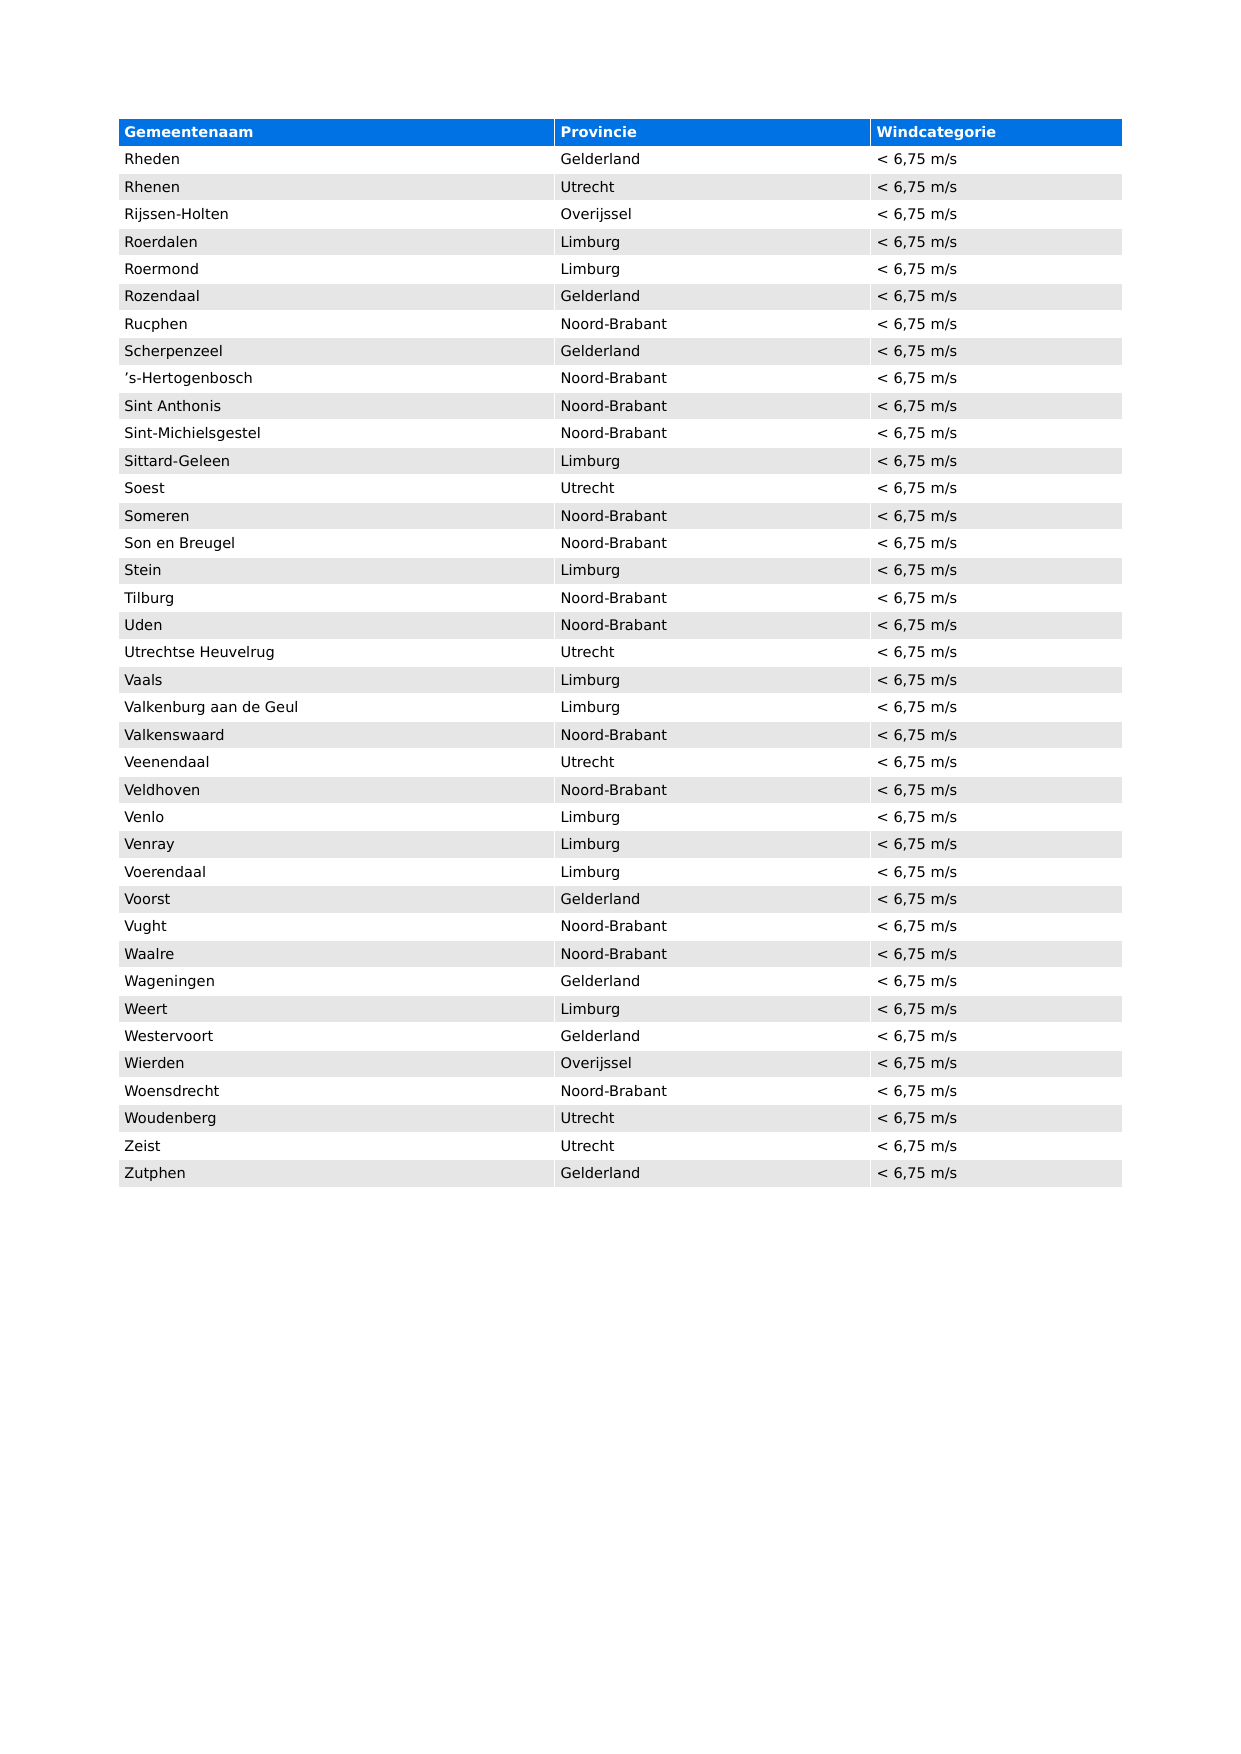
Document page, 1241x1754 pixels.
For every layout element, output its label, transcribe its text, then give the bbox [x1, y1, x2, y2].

table_cell Venray [119, 831, 554, 858]
table_cell Wageningen [119, 969, 554, 995]
table_cell Rijssen-Holten [119, 201, 554, 228]
table_cell Noord-Brabant [555, 585, 870, 611]
table_cell < 6,75 m/s [871, 338, 1122, 365]
table_cell < 6,75 m/s [871, 1105, 1122, 1132]
table_cell Zutphen [119, 1160, 554, 1187]
table_header Gemeentenaam [119, 119, 554, 146]
table_cell < 6,75 m/s [871, 886, 1122, 913]
table_cell Voerendaal [119, 859, 554, 885]
table_cell Noord-Brabant [555, 311, 870, 337]
table_cell < 6,75 m/s [871, 612, 1122, 639]
table_cell Noord-Brabant [555, 366, 870, 392]
table_cell Rucphen [119, 311, 554, 337]
table_cell Someren [119, 503, 554, 529]
table_cell Zeist [119, 1133, 554, 1159]
table_cell < 6,75 m/s [871, 667, 1122, 693]
table_cell Gelderland [555, 1023, 870, 1049]
table_cell < 6,75 m/s [871, 1078, 1122, 1104]
table_cell Rheden [119, 147, 554, 173]
table_cell < 6,75 m/s [871, 804, 1122, 830]
table_cell Limburg [555, 695, 870, 721]
table_cell < 6,75 m/s [871, 229, 1122, 255]
table_cell Vught [119, 914, 554, 940]
table_cell Gelderland [555, 338, 870, 365]
table_cell Rhenen [119, 174, 554, 200]
table_cell < 6,75 m/s [871, 914, 1122, 940]
table_cell < 6,75 m/s [871, 831, 1122, 858]
table_cell Son en Breugel [119, 530, 554, 556]
table_cell Woudenberg [119, 1105, 554, 1132]
table_cell < 6,75 m/s [871, 284, 1122, 310]
table_cell ’s-Hertogenbosch [119, 366, 554, 392]
table_cell < 6,75 m/s [871, 941, 1122, 967]
table_cell < 6,75 m/s [871, 722, 1122, 748]
table_cell Limburg [555, 558, 870, 584]
table_cell Limburg [555, 859, 870, 885]
table_header Provincie [555, 119, 870, 146]
table_cell Noord-Brabant [555, 722, 870, 748]
table_cell < 6,75 m/s [871, 147, 1122, 173]
table_cell Woensdrecht [119, 1078, 554, 1104]
table_cell < 6,75 m/s [871, 421, 1122, 447]
table_cell Limburg [555, 804, 870, 830]
table_cell < 6,75 m/s [871, 1133, 1122, 1159]
table_cell Utrecht [555, 174, 870, 200]
table_cell Gelderland [555, 886, 870, 913]
table_cell Limburg [555, 667, 870, 693]
table_cell Gelderland [555, 284, 870, 310]
table_cell < 6,75 m/s [871, 859, 1122, 885]
table_cell Soest [119, 475, 554, 502]
table_cell < 6,75 m/s [871, 1160, 1122, 1187]
table_cell Utrecht [555, 475, 870, 502]
table_cell Veenendaal [119, 749, 554, 776]
table_cell Noord-Brabant [555, 421, 870, 447]
table_cell < 6,75 m/s [871, 311, 1122, 337]
table_cell Vaals [119, 667, 554, 693]
table_cell Voorst [119, 886, 554, 913]
table_cell < 6,75 m/s [871, 201, 1122, 228]
table_cell < 6,75 m/s [871, 448, 1122, 474]
table_cell Noord-Brabant [555, 941, 870, 967]
table_cell < 6,75 m/s [871, 640, 1122, 666]
table_cell Limburg [555, 448, 870, 474]
table_cell Gelderland [555, 147, 870, 173]
table_cell < 6,75 m/s [871, 1023, 1122, 1049]
table_cell Overijssel [555, 1051, 870, 1077]
table_cell < 6,75 m/s [871, 969, 1122, 995]
table_cell < 6,75 m/s [871, 777, 1122, 803]
table_cell < 6,75 m/s [871, 366, 1122, 392]
table_cell Noord-Brabant [555, 503, 870, 529]
table_cell Limburg [555, 996, 870, 1022]
table_header Windcategorie [871, 119, 1122, 146]
table_cell Sint-Michielsgestel [119, 421, 554, 447]
table_cell Utrechtse Heuvelrug [119, 640, 554, 666]
table_cell Valkenburg aan de Geul [119, 695, 554, 721]
table_cell Scherpenzeel [119, 338, 554, 365]
table_cell < 6,75 m/s [871, 503, 1122, 529]
table_cell Tilburg [119, 585, 554, 611]
table_cell Utrecht [555, 1105, 870, 1132]
table_cell Valkenswaard [119, 722, 554, 748]
table_cell Utrecht [555, 1133, 870, 1159]
table_cell Westervoort [119, 1023, 554, 1049]
table_cell Sittard-Geleen [119, 448, 554, 474]
table_cell < 6,75 m/s [871, 174, 1122, 200]
table_cell Wierden [119, 1051, 554, 1077]
table_cell Limburg [555, 831, 870, 858]
table_cell Waalre [119, 941, 554, 967]
table_cell Rozendaal [119, 284, 554, 310]
table_cell < 6,75 m/s [871, 749, 1122, 776]
table_cell Limburg [555, 229, 870, 255]
table_cell Noord-Brabant [555, 1078, 870, 1104]
table_cell < 6,75 m/s [871, 530, 1122, 556]
table_cell Veldhoven [119, 777, 554, 803]
table_cell Stein [119, 558, 554, 584]
table_cell Roermond [119, 256, 554, 282]
table_cell Noord-Brabant [555, 777, 870, 803]
table_cell Limburg [555, 256, 870, 282]
table_cell Weert [119, 996, 554, 1022]
table_cell < 6,75 m/s [871, 256, 1122, 282]
table_cell Noord-Brabant [555, 393, 870, 419]
table_cell Sint Anthonis [119, 393, 554, 419]
table_cell Utrecht [555, 749, 870, 776]
table_cell < 6,75 m/s [871, 585, 1122, 611]
table_cell < 6,75 m/s [871, 558, 1122, 584]
table_cell < 6,75 m/s [871, 475, 1122, 502]
table_cell < 6,75 m/s [871, 695, 1122, 721]
table_cell Venlo [119, 804, 554, 830]
table_cell Gelderland [555, 969, 870, 995]
table_cell Uden [119, 612, 554, 639]
table_cell Noord-Brabant [555, 914, 870, 940]
table_cell Noord-Brabant [555, 530, 870, 556]
table_cell Noord-Brabant [555, 612, 870, 639]
table_cell Gelderland [555, 1160, 870, 1187]
table_cell Roerdalen [119, 229, 554, 255]
table_cell Utrecht [555, 640, 870, 666]
table_cell < 6,75 m/s [871, 1051, 1122, 1077]
table_cell < 6,75 m/s [871, 996, 1122, 1022]
table_cell Overijssel [555, 201, 870, 228]
table_cell < 6,75 m/s [871, 393, 1122, 419]
